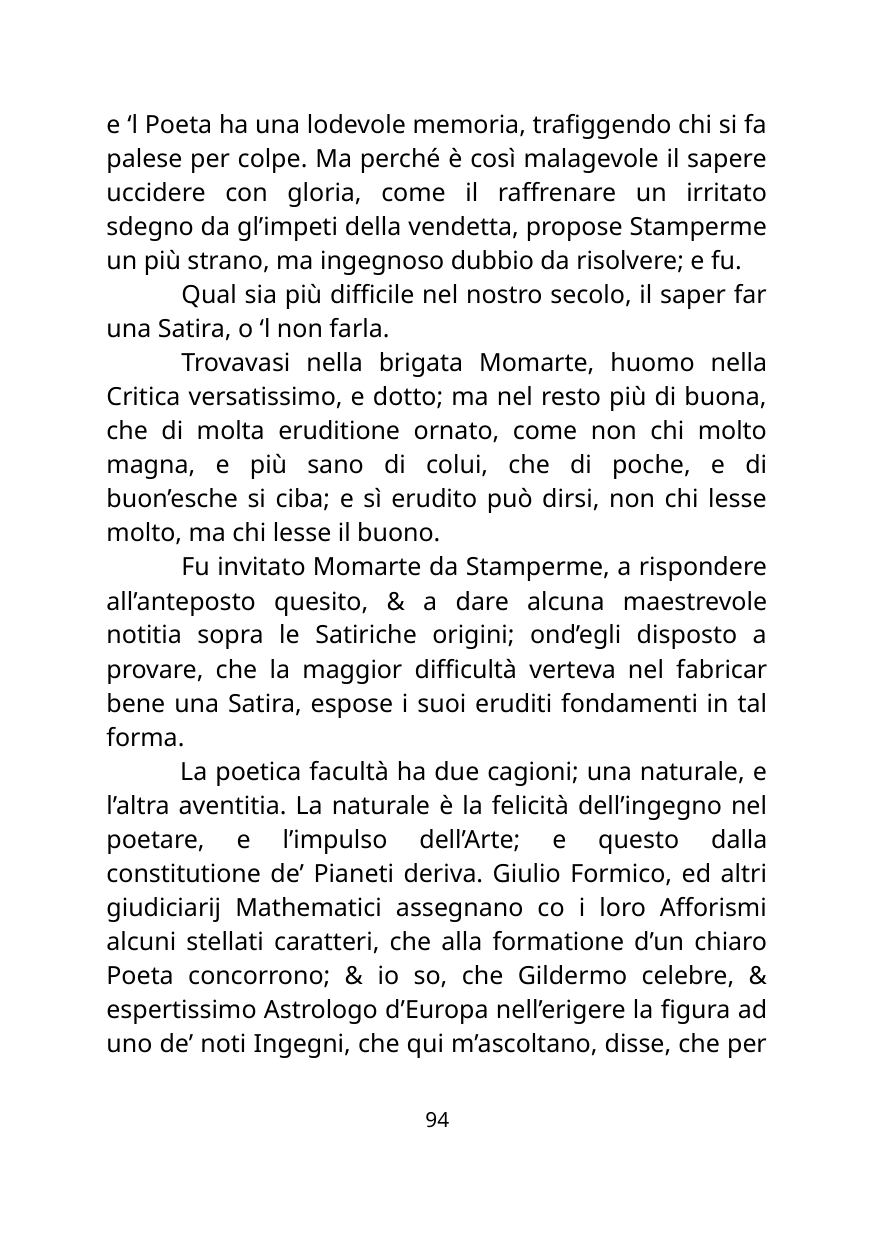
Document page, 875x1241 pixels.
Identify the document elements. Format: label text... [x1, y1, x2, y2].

text Fu invitato Momarte da Stamperme, a rispondere all’anteposto quesito, & a dare alcuna maestrevole notitia sopra le Satiriche origini; ond’egli disposto a provare, che la maggior difficultà verteva nel fabricar bene una Satira, espose i suoi eruditi fondamenti in tal forma. [106, 549, 768, 753]
text Qual sia più difficile nel nostro secolo, il saper far una Satira, o ‘l non farla. [106, 277, 768, 345]
text Trovavasi nella brigata Momarte, huomo nella Critica versatissimo, e dotto; ma nel resto più di buona, che di molta eruditione ornato, come non chi molto magna, e più sano di colui, che di poche, e di buon’esche si ciba; e sì erudito può dirsi, non chi lesse molto, ma chi lesse il buono. [106, 345, 768, 549]
text e ‘l Poeta ha una lodevole memoria, trafiggendo chi si fa palese per colpe. Ma perché è così malagevole il sapere uccidere con gloria, come il raffrenare un irritato sdegno da gl’impeti della vendetta, propose Stamperme un più strano, ma ingegnoso dubbio da risolvere; e fu. [106, 106, 768, 277]
text La poetica facultà ha due cagioni; una naturale, e l’altra aventitia. La naturale è la felicità dell’ingegno nel poetare, e l’impulso dell’Arte; e questo dalla constitutione de’ Pianeti deriva. Giulio Formico, ed altri giudiciarij Mathematici assegnano co i loro Afforismi alcuni stellati caratteri, che alla formatione d’un chiaro Poeta concorrono; & io so, che Gildermo celebre, & espertissimo Astrologo d’Europa nell’erigere la figura ad uno de’ noti Ingegni, che qui m’ascoltano, disse, che per [106, 753, 768, 1060]
